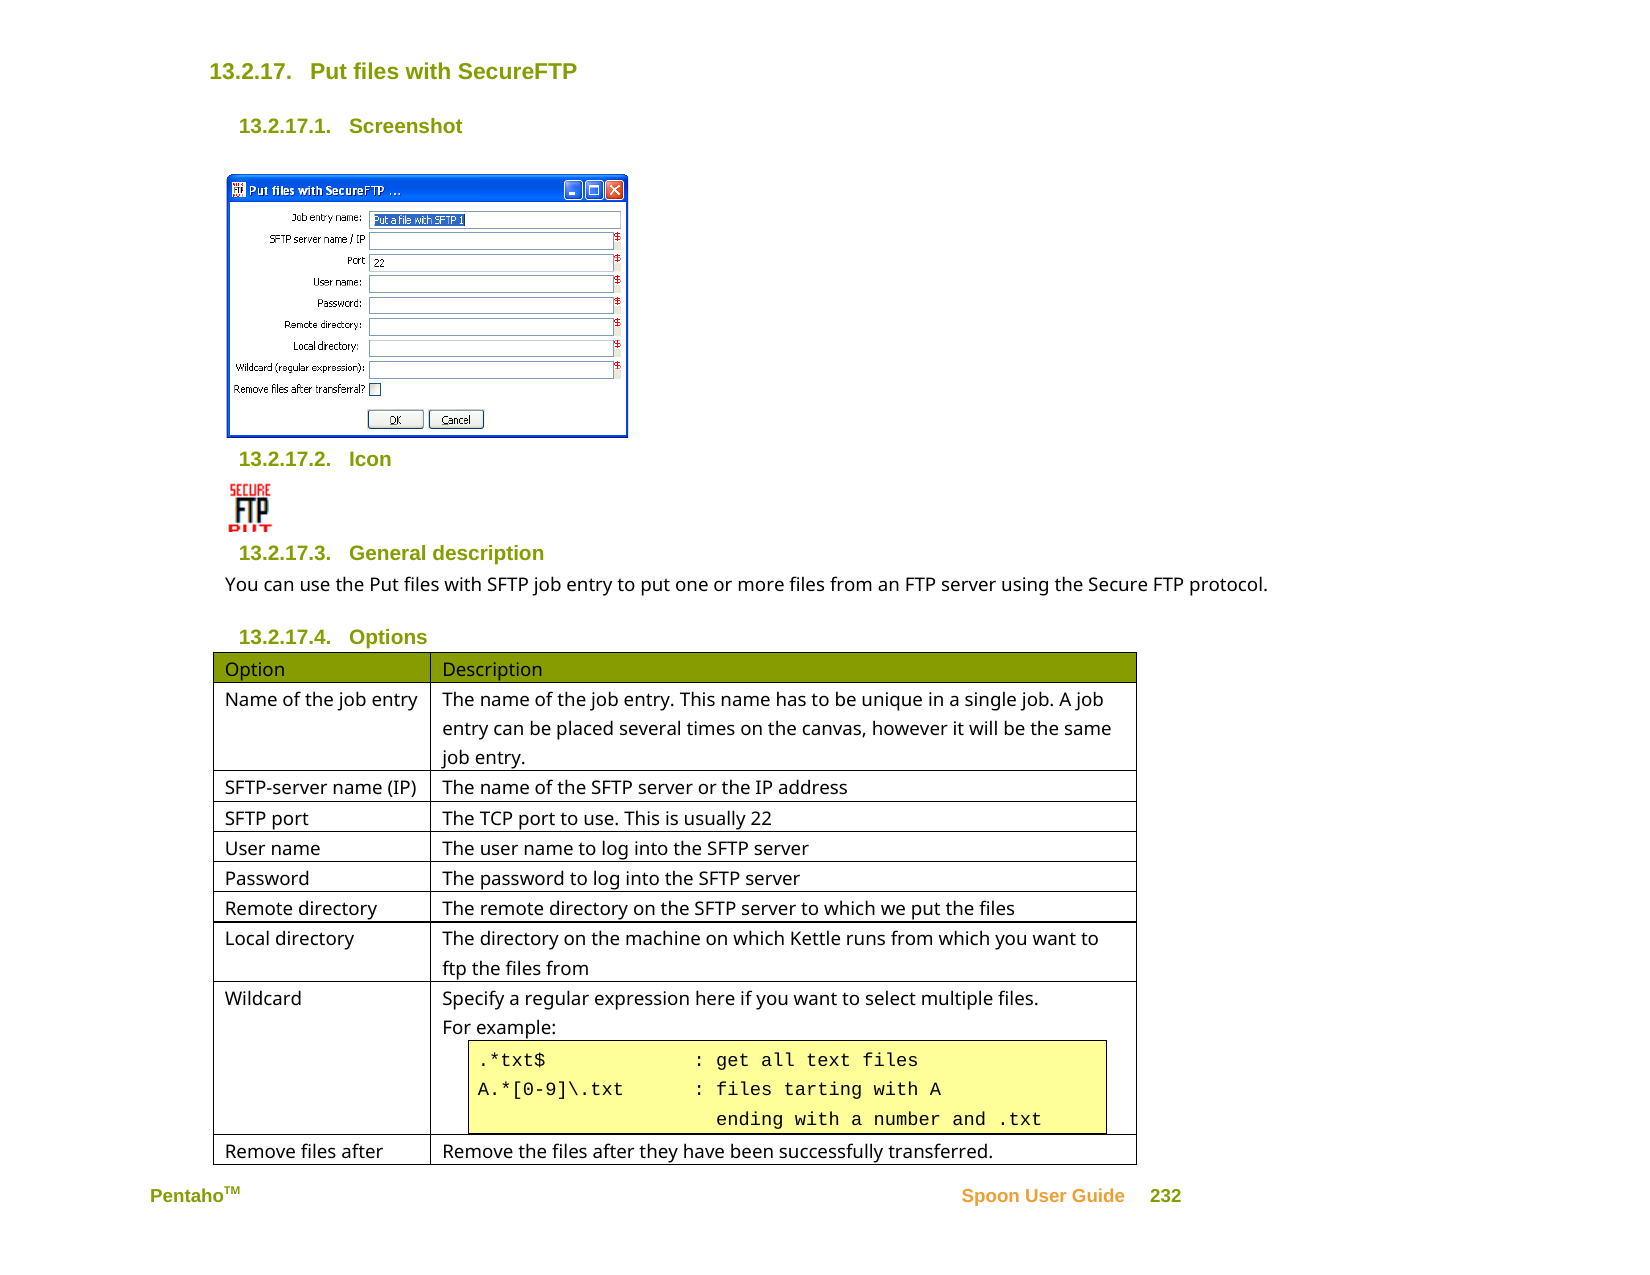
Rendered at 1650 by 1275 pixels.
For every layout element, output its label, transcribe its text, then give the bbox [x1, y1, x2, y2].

subtitle General description [239, 492, 1500, 568]
table_cell Remote directory [214, 892, 430, 921]
table_header Description [431, 653, 1136, 682]
table_cell The TCP port to use. This is usually 22 [431, 802, 1136, 831]
table_cell Specify a regular expression here if you want to select multiple files. For example: .*txt$ : get all text files A.*[0-9]\.txt : files tarting with A ending with a number and .txt [431, 982, 1136, 1134]
table_cell SFTP port [214, 802, 430, 831]
table_cell Local directory [214, 923, 430, 981]
table_cell SFTP-server name (IP) [214, 771, 430, 801]
picture [226, 174, 629, 438]
table_cell Remove the files after they have been successfully transferred. [431, 1135, 1136, 1164]
table_cell User name [214, 832, 430, 861]
table_cell The name of the SFTP server or the IP address [431, 771, 1136, 801]
table_header Option [214, 653, 430, 682]
subtitle Options [239, 616, 1500, 651]
table_cell Remove files after [214, 1135, 430, 1164]
table_cell Password [214, 862, 430, 891]
table_cell The directory on the machine on which Kettle runs from which you want to ftp the files from [431, 923, 1136, 981]
table_cell The password to log into the SFTP server [431, 862, 1136, 891]
table_cell Name of the job entry [214, 683, 430, 770]
subtitle Screenshot [239, 106, 1500, 141]
subtitle Icon [239, 444, 1500, 473]
table_cell The user name to log into the SFTP server [431, 832, 1136, 861]
subtitle Put files with SecureFTP [209, 52, 1500, 87]
table_cell The name of the job entry. This name has to be unique in a single job. A job entry can be placed several times on the canvas, however it will be the same job entry. [431, 683, 1136, 770]
table_cell Wildcard [214, 982, 430, 1134]
table_cell The remote directory on the SFTP server to which we put the files [431, 892, 1136, 921]
text You can use the Put files with SFTP job entry to put one or more files from an FTP server using the Secure FTP protocol. [225, 568, 1500, 597]
